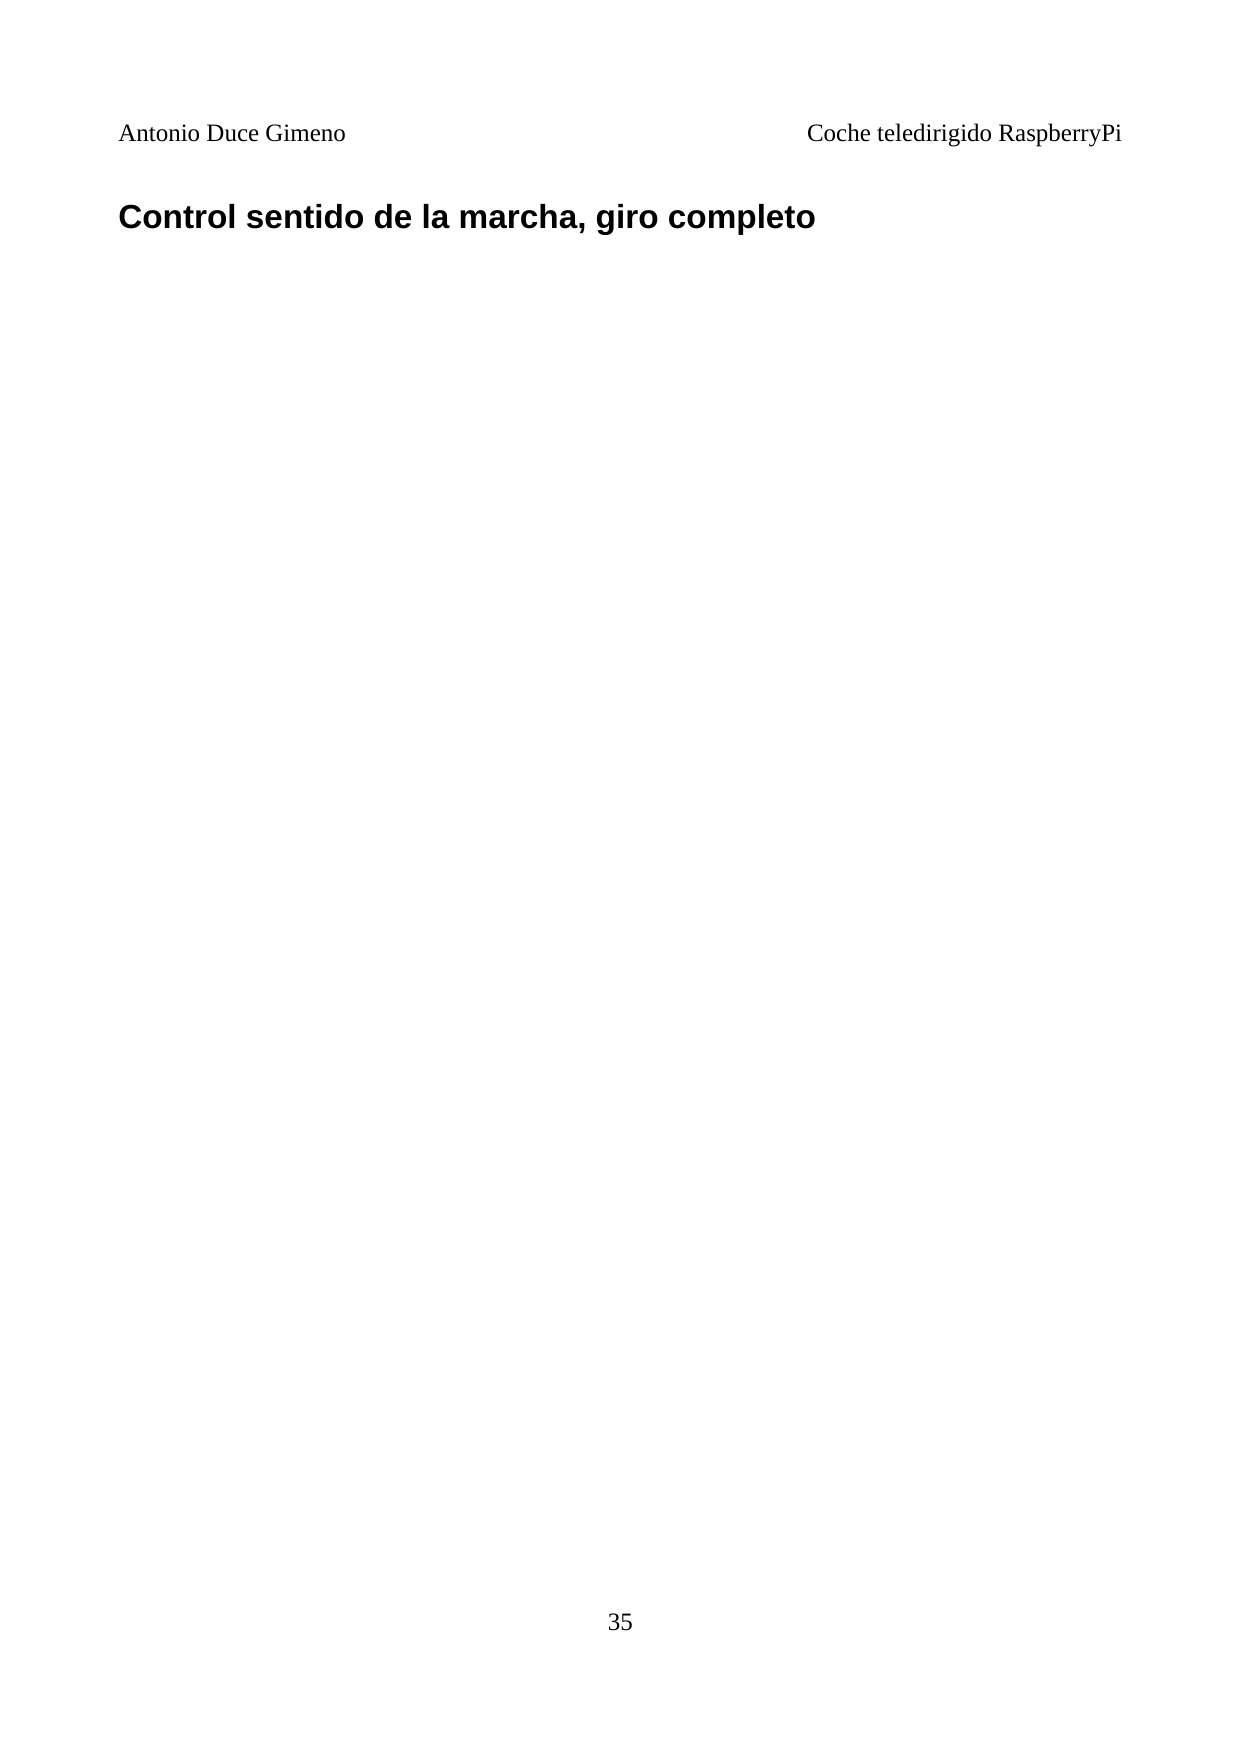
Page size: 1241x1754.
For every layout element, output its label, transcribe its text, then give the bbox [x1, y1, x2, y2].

subtitle Control sentido de la marcha, giro completo [118, 197, 1122, 236]
